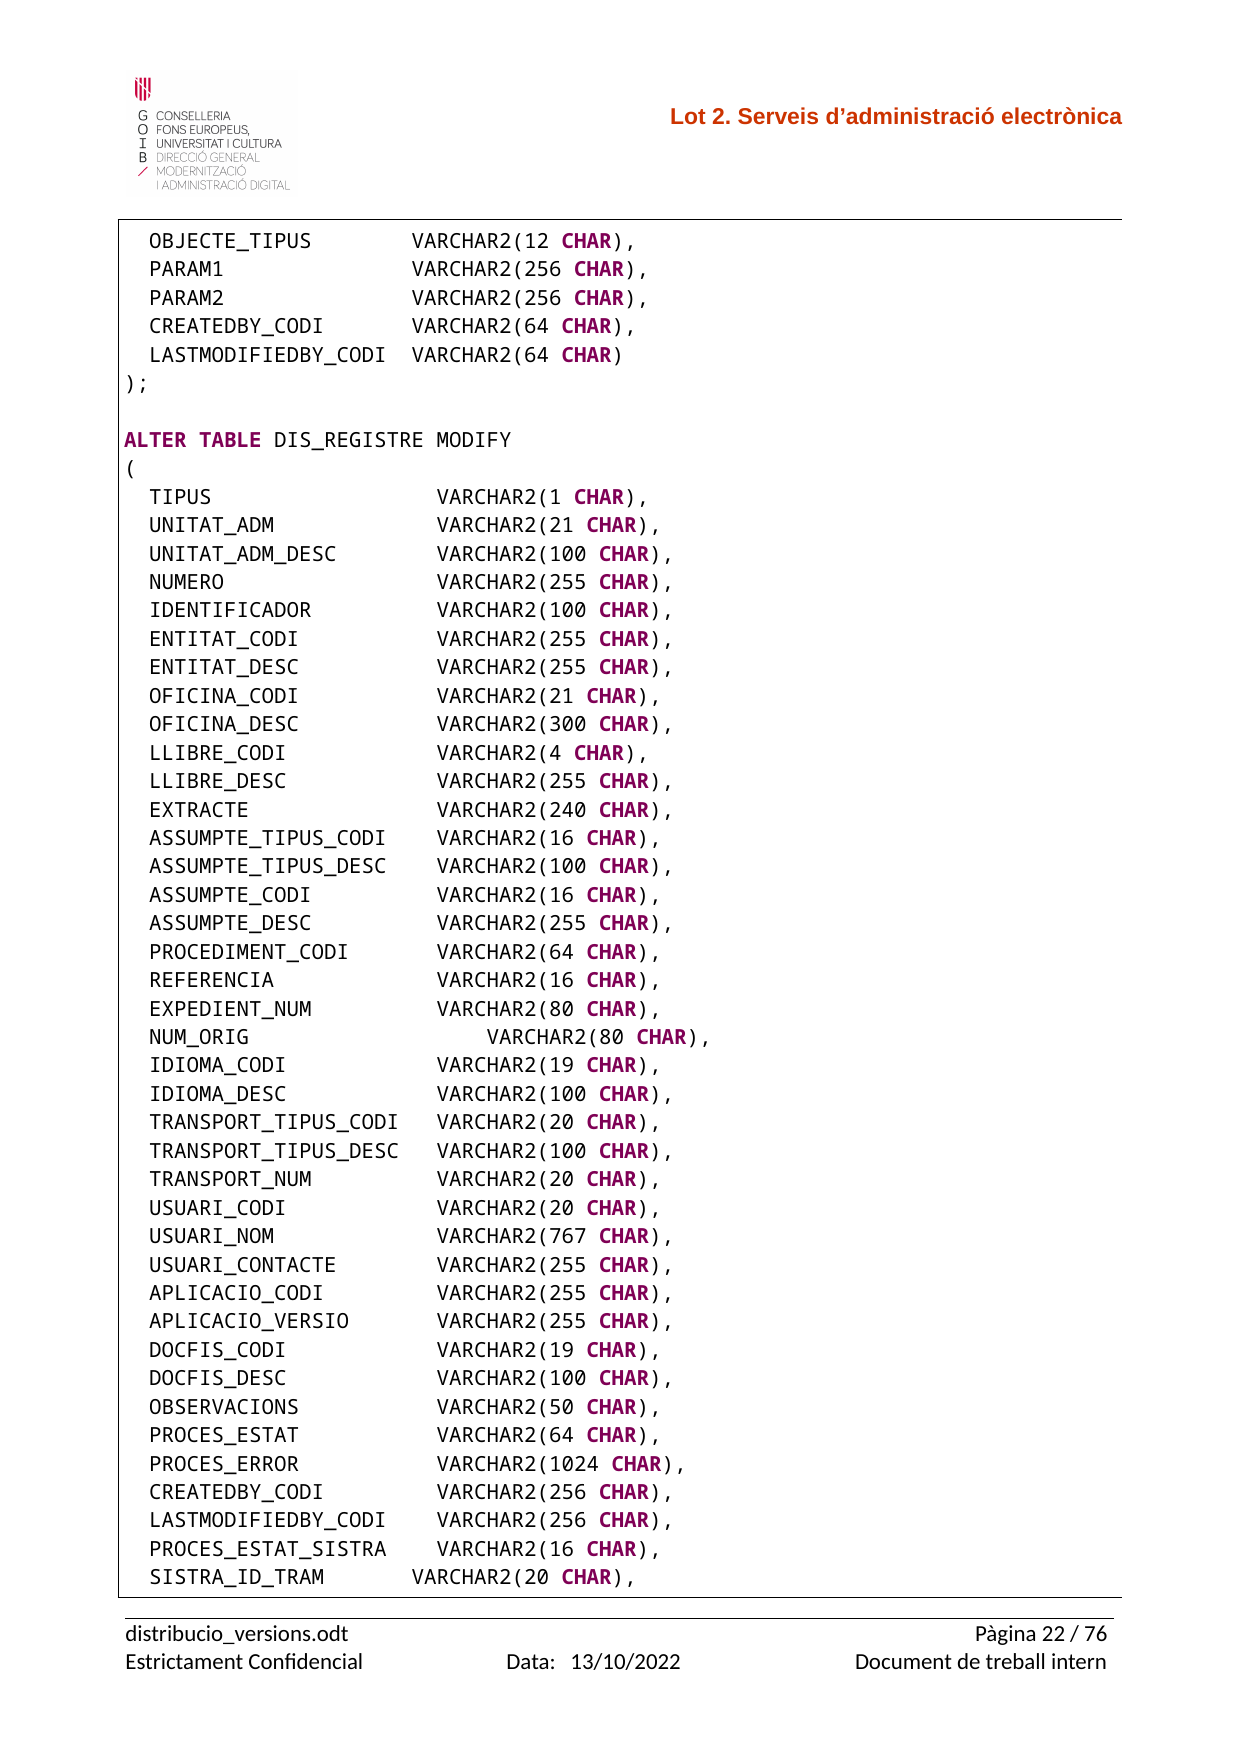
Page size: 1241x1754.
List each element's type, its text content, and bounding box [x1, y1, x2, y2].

picture [126, 70, 299, 197]
table_header OBJECTE_TIPUS VARCHAR2(12 CHAR), PARAM1 VARCHAR2(256 CHAR), PARAM2 VARCHAR2(256 CHAR), CREATEDBY_CODI VARCHAR2(64 CHAR), LASTMODIFIEDBY_CODI VARCHAR2(64 CHAR) ); ALTER TABLE DIS_REGISTRE MODIFY ( TIPUS VARCHAR2(1 CHAR), UNITAT_ADM VARCHAR2(21 CHAR), UNITAT_ADM_DESC VARCHAR2(100 CHAR), NUMERO VARCHAR2(255 CHAR), IDENTIFICADOR VARCHAR2(100 CHAR), ENTITAT_CODI VARCHAR2(255 CHAR), ENTITAT_DESC VARCHAR2(255 CHAR), OFICINA_CODI VARCHAR2(21 CHAR), OFICINA_DESC VARCHAR2(300 CHAR), LLIBRE_CODI VARCHAR2(4 CHAR), LLIBRE_DESC VARCHAR2(255 CHAR), EXTRACTE VARCHAR2(240 CHAR), ASSUMPTE_TIPUS_CODI VARCHAR2(16 CHAR), ASSUMPTE_TIPUS_DESC VARCHAR2(100 CHAR), ASSUMPTE_CODI VARCHAR2(16 CHAR), ASSUMPTE_DESC VARCHAR2(255 CHAR), PROCEDIMENT_CODI VARCHAR2(64 CHAR), REFERENCIA VARCHAR2(16 CHAR), EXPEDIENT_NUM VARCHAR2(80 CHAR), NUM_ORIG VARCHAR2(80 CHAR), IDIOMA_CODI VARCHAR2(19 CHAR), IDIOMA_DESC VARCHAR2(100 CHAR), TRANSPORT_TIPUS_CODI VARCHAR2(20 CHAR), TRANSPORT_TIPUS_DESC VARCHAR2(100 CHAR), TRANSPORT_NUM VARCHAR2(20 CHAR), USUARI_CODI VARCHAR2(20 CHAR), USUARI_NOM VARCHAR2(767 CHAR), USUARI_CONTACTE VARCHAR2(255 CHAR), APLICACIO_CODI VARCHAR2(255 CHAR), APLICACIO_VERSIO VARCHAR2(255 CHAR), DOCFIS_CODI VARCHAR2(19 CHAR), DOCFIS_DESC VARCHAR2(100 CHAR), OBSERVACIONS VARCHAR2(50 CHAR), PROCES_ESTAT VARCHAR2(64 CHAR), PROCES_ERROR VARCHAR2(1024 CHAR), CREATEDBY_CODI VARCHAR2(256 CHAR), LASTMODIFIEDBY_CODI VARCHAR2(256 CHAR), PROCES_ESTAT_SISTRA VARCHAR2(16 CHAR), SISTRA_ID_TRAM VARCHAR2(20 CHAR), [119, 220, 1122, 1597]
